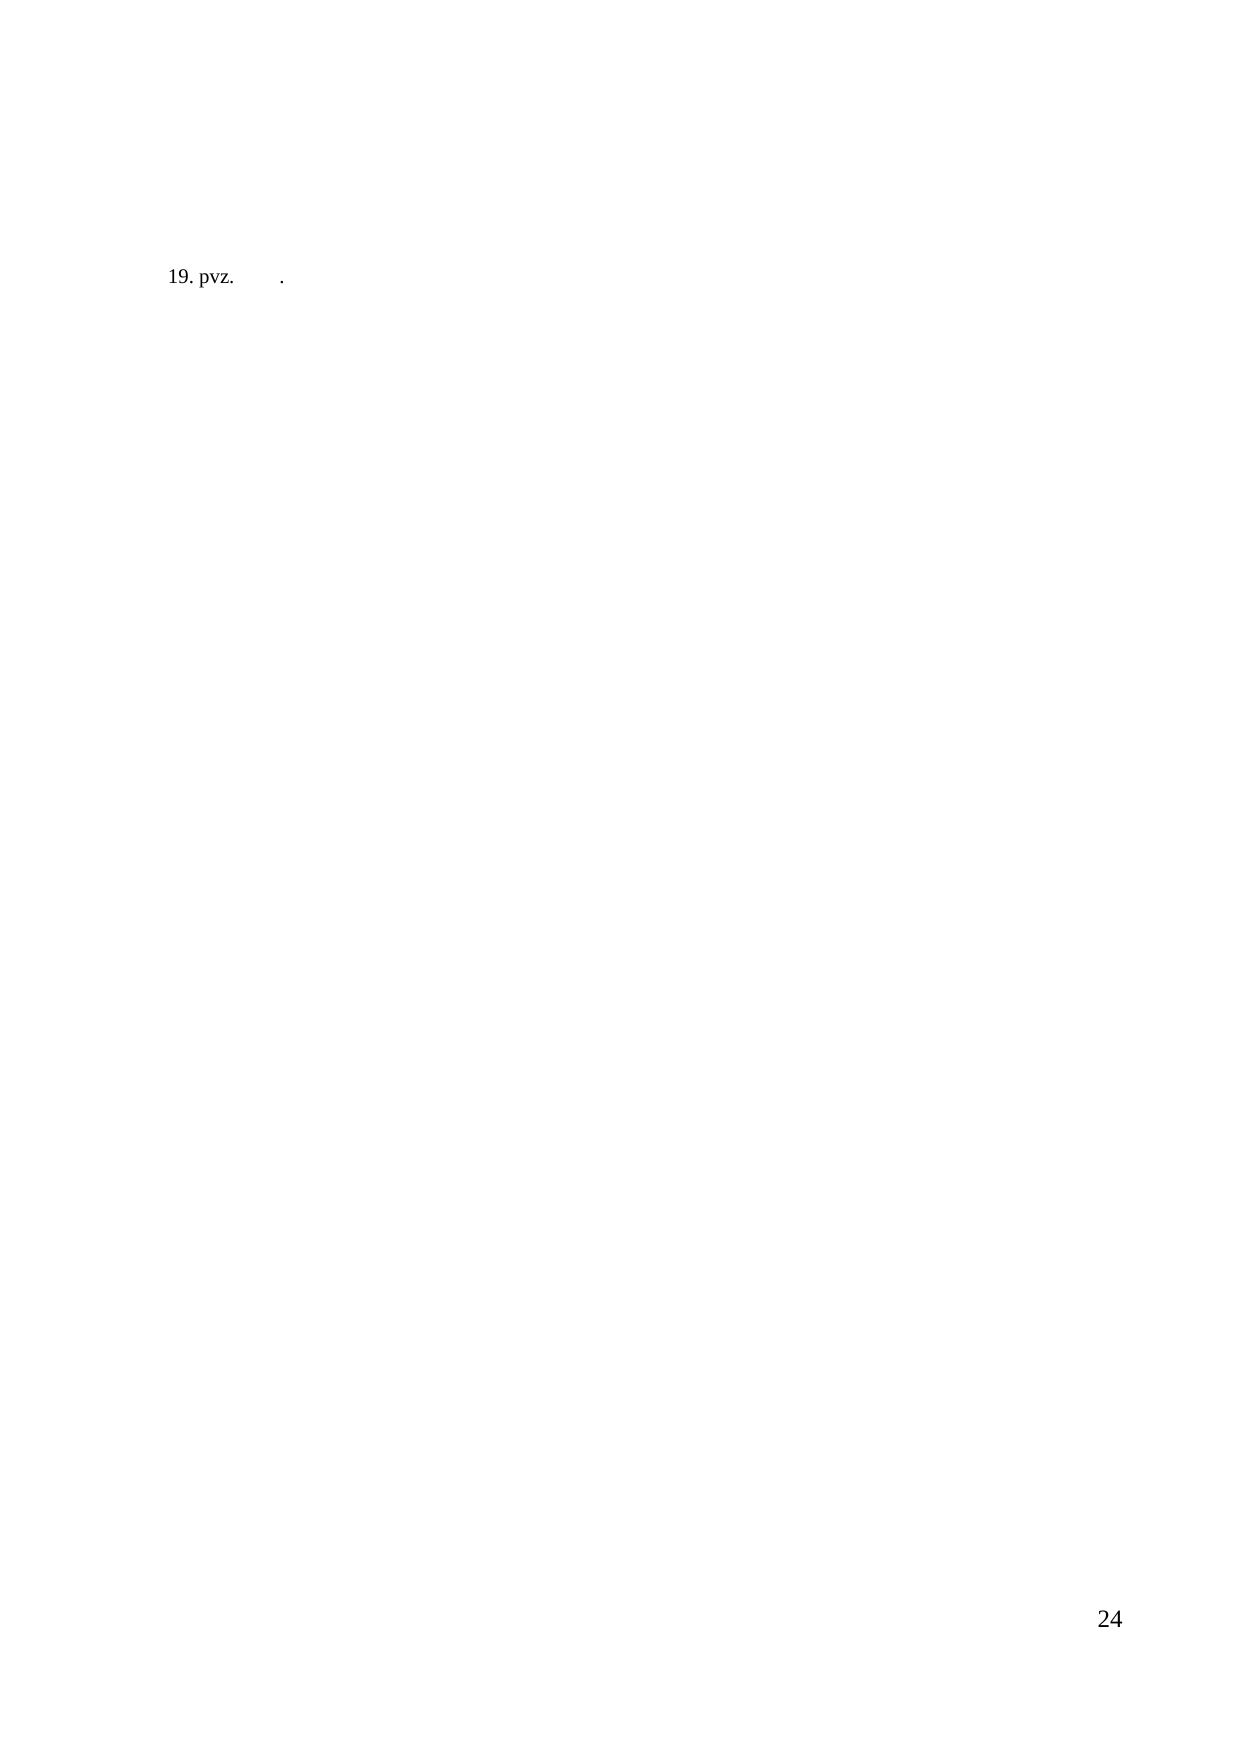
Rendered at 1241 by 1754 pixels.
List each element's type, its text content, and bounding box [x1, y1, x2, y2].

table_header [118, 185, 1122, 246]
table_cell . [118, 246, 1122, 306]
